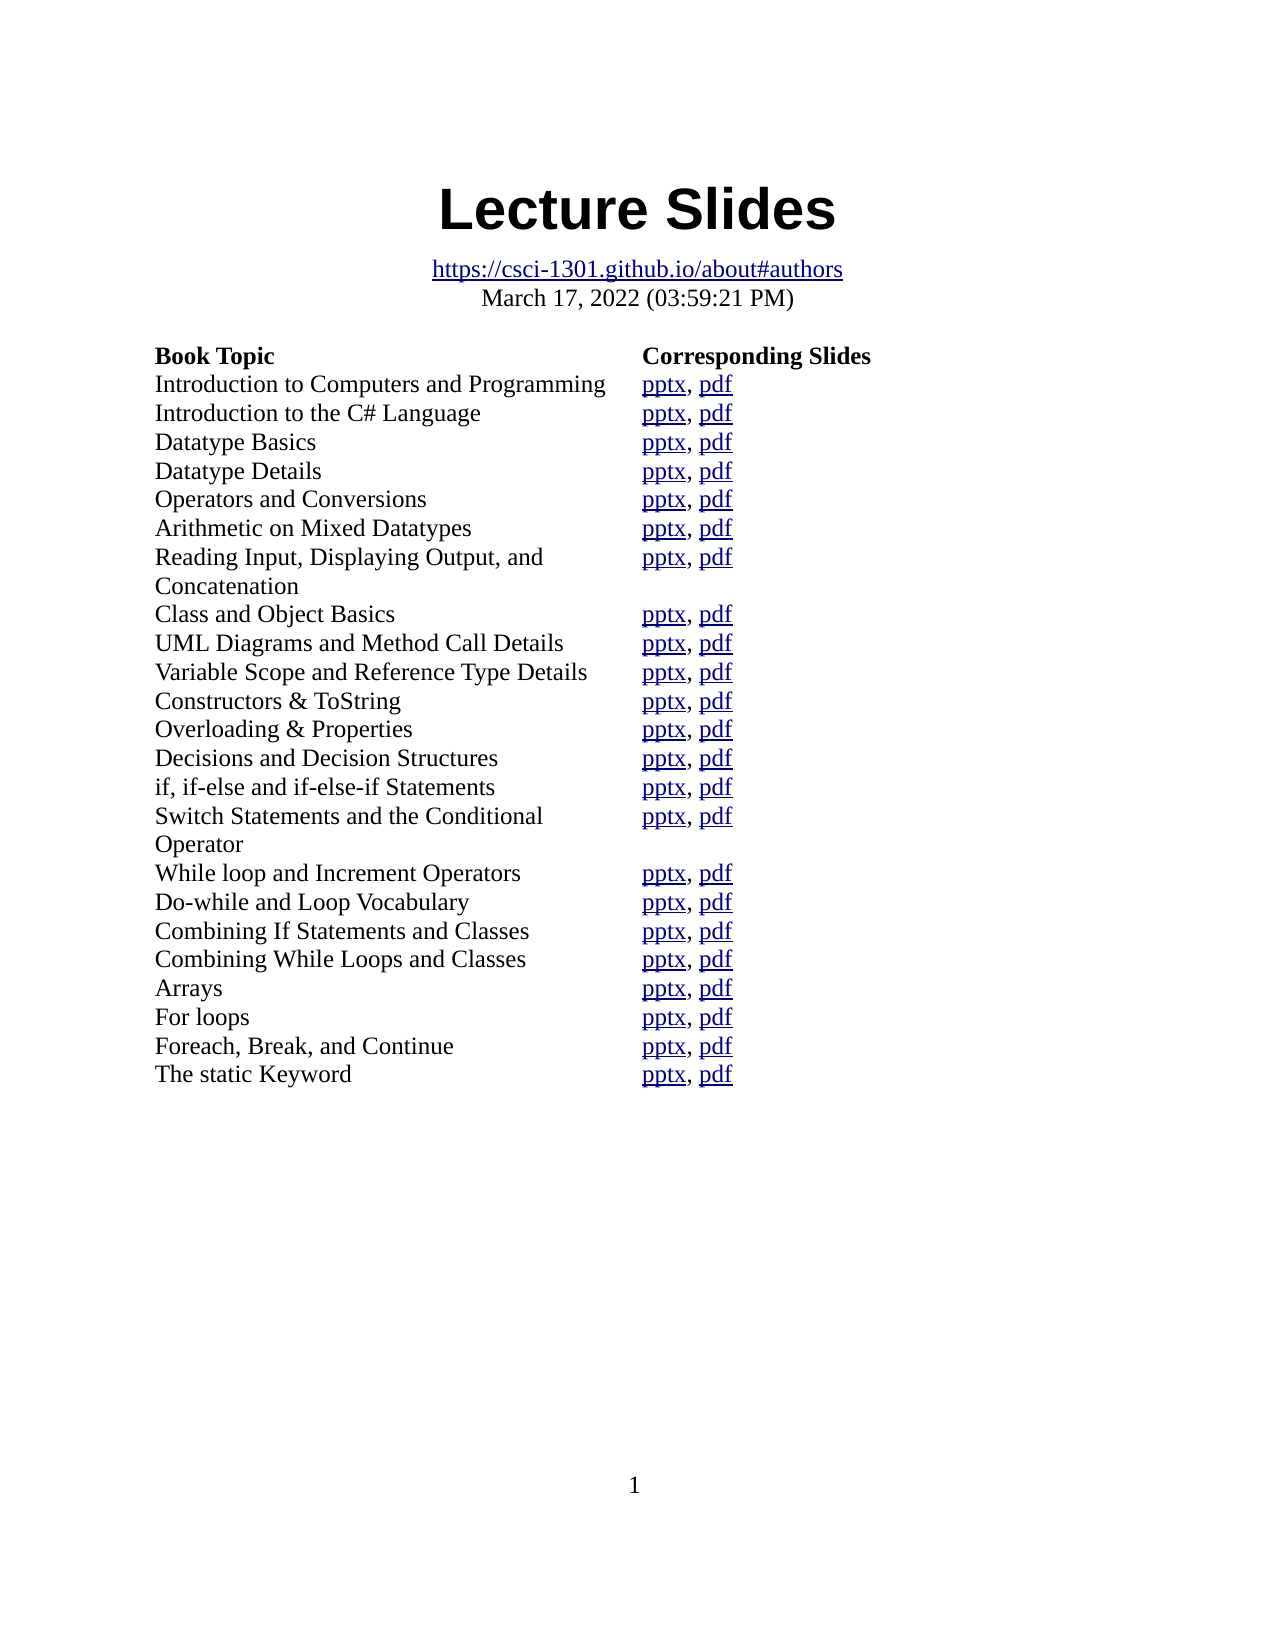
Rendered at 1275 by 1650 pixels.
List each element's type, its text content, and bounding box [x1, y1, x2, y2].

table_cell Foreach, Break, and Continue [150, 1031, 637, 1059]
table_cell Class and Object Basics [150, 600, 637, 628]
table_cell Reading Input, Displaying Output, and Concatenation [150, 542, 637, 599]
text March 17, 2022 (03:59:21 PM) [150, 283, 1125, 312]
table_cell if, if-else and if-else-if Statements [150, 772, 637, 801]
table_cell Overloading & Properties [150, 715, 637, 743]
table_cell Arithmetic on Mixed Datatypes [150, 513, 637, 542]
table_cell Introduction to Computers and Programming [150, 370, 637, 398]
table_cell Arrays [150, 973, 637, 1002]
table_cell pptx, pdf [638, 485, 1125, 513]
table_cell Combining If Statements and Classes [150, 916, 637, 944]
table_cell UML Diagrams and Method Call Details [150, 628, 637, 657]
table_cell pptx, pdf [638, 398, 1125, 427]
table_cell The static Keyword [150, 1060, 637, 1088]
table_cell pptx, pdf [638, 513, 1125, 542]
table_cell pptx, pdf [638, 1002, 1125, 1031]
table_cell pptx, pdf [638, 772, 1125, 801]
table_cell For loops [150, 1002, 637, 1031]
title Lecture Slides [150, 175, 1125, 242]
table_cell Decisions and Decision Structures [150, 743, 637, 772]
table_header Book Topic [150, 341, 637, 369]
table_cell pptx, pdf [638, 1031, 1125, 1059]
table_cell pptx, pdf [638, 1060, 1125, 1088]
table_cell pptx, pdf [638, 456, 1125, 484]
text https://csci-1301.github.io/about#authors [150, 254, 1125, 283]
table_cell Datatype Basics [150, 427, 637, 456]
table_cell Switch Statements and the Conditional Operator [150, 801, 637, 858]
table_cell pptx, pdf [638, 801, 1125, 858]
table_cell pptx, pdf [638, 542, 1125, 599]
table_cell pptx, pdf [638, 686, 1125, 714]
table_cell Constructors & ToString [150, 686, 637, 714]
table_cell pptx, pdf [638, 600, 1125, 628]
table_cell pptx, pdf [638, 973, 1125, 1002]
table_cell Combining While Loops and Classes [150, 945, 637, 973]
table_cell Variable Scope and Reference Type Details [150, 657, 637, 686]
table_cell pptx, pdf [638, 370, 1125, 398]
table_cell pptx, pdf [638, 916, 1125, 944]
table_cell pptx, pdf [638, 743, 1125, 772]
table_cell pptx, pdf [638, 657, 1125, 686]
table_header Corresponding Slides [638, 341, 1125, 369]
table_cell pptx, pdf [638, 858, 1125, 887]
table_cell Introduction to the C# Language [150, 398, 637, 427]
table_cell Datatype Details [150, 456, 637, 484]
table_cell Do-while and Loop Vocabulary [150, 887, 637, 916]
table_cell pptx, pdf [638, 427, 1125, 456]
table_cell pptx, pdf [638, 945, 1125, 973]
table_cell pptx, pdf [638, 628, 1125, 657]
table_cell Operators and Conversions [150, 485, 637, 513]
table_cell While loop and Increment Operators [150, 858, 637, 887]
table_cell pptx, pdf [638, 715, 1125, 743]
table_cell pptx, pdf [638, 887, 1125, 916]
